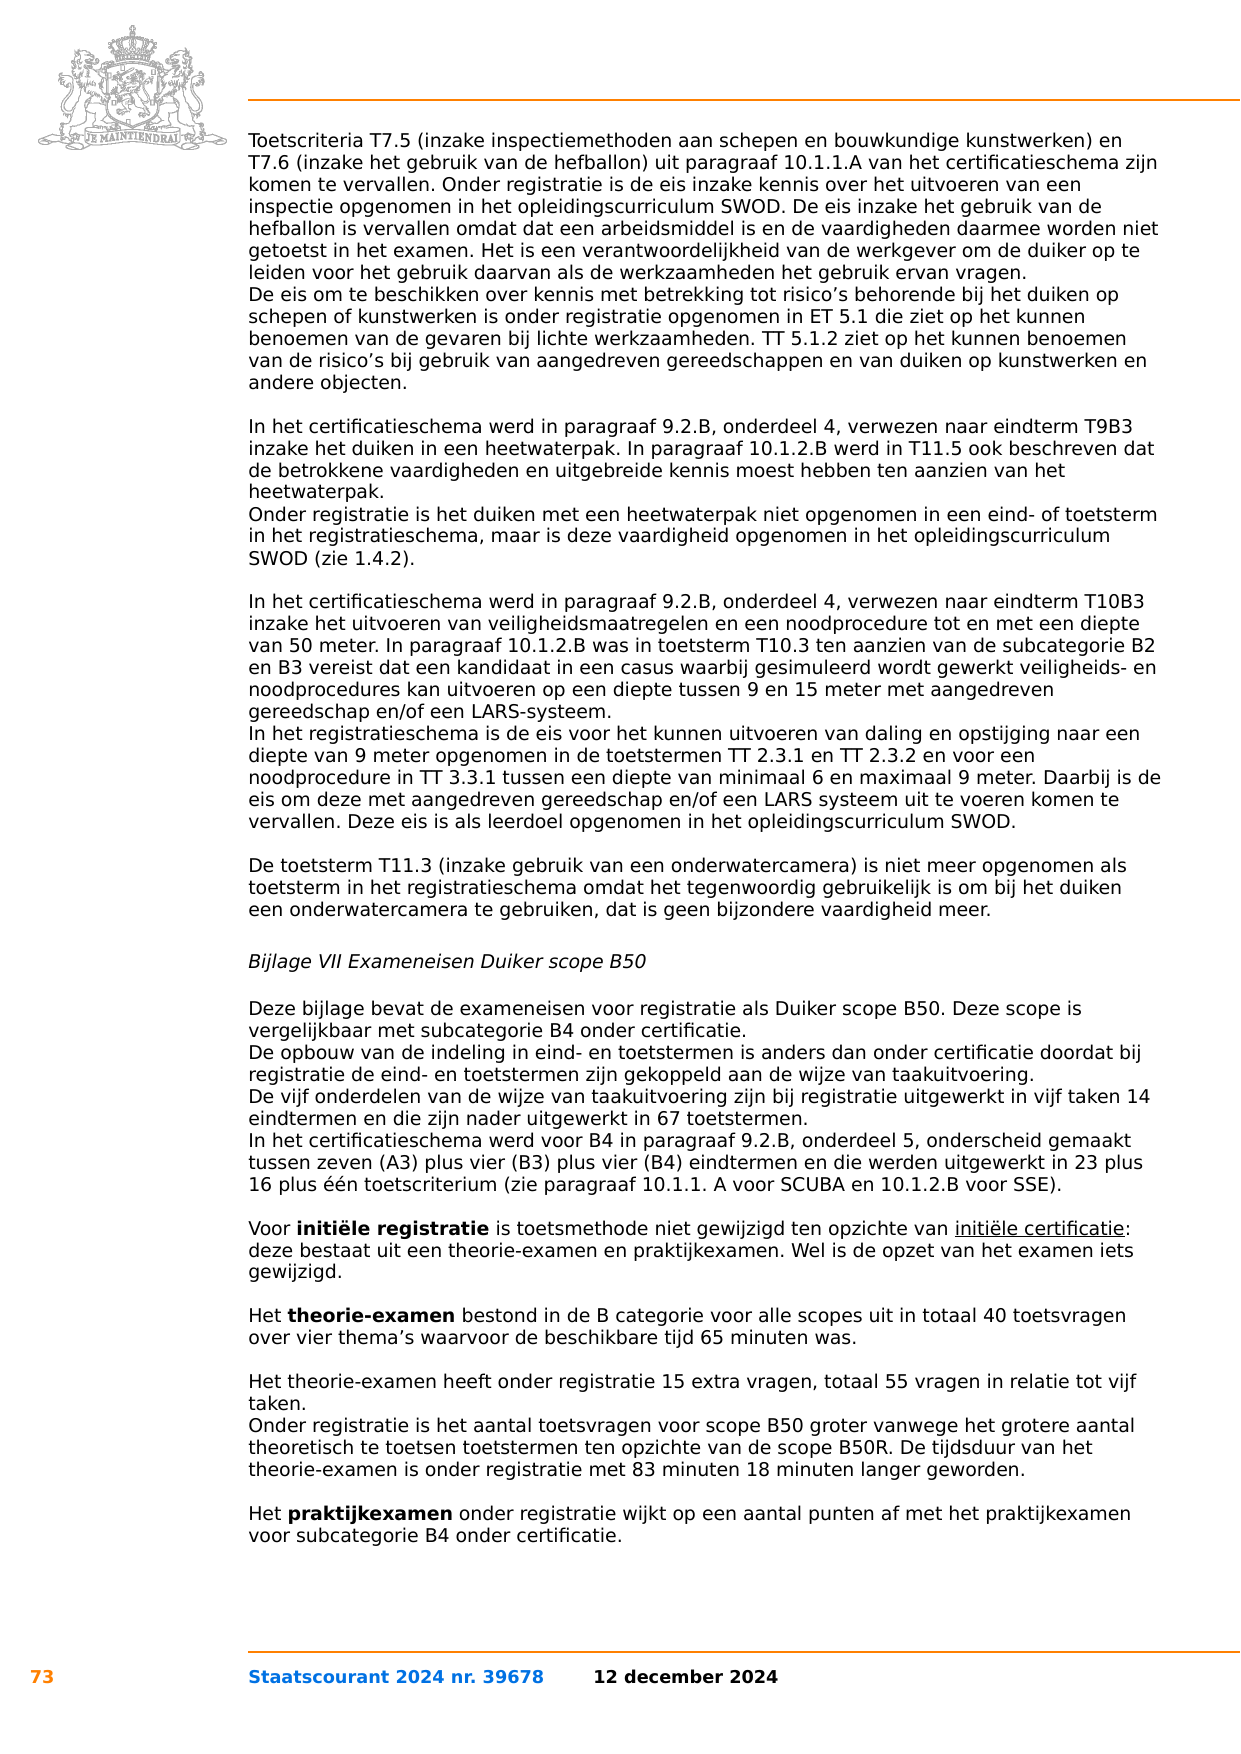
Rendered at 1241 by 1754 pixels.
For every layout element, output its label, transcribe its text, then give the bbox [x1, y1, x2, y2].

text In het certificatieschema werd in paragraaf 9.2.B, onderdeel 4, verwezen naar eindterm T10B3 inzake het uitvoeren van veiligheidsmaatregelen en een noodprocedure tot en met een diepte van 50 meter. In paragraaf 10.1.2.B was in toetsterm T10.3 ten aanzien van de subcategorie B2 en B3 vereist dat een kandidaat in een casus waarbij gesimuleerd wordt gewerkt veiligheids- en noodprocedures kan uitvoeren op een diepte tussen 9 en 15 meter met aangedreven gereedschap en/of een LARS-systeem. [248, 591, 1163, 723]
text In het certificatieschema werd in paragraaf 9.2.B, onderdeel 4, verwezen naar eindterm T9B3 inzake het duiken in een heetwaterpak. In paragraaf 10.1.2.B werd in T11.5 ook beschreven dat de betrokkene vaardigheden en uitgebreide kennis moest hebben ten aanzien van het heetwaterpak. [248, 416, 1163, 503]
text De opbouw van de indeling in eind- en toetstermen is anders dan onder certificatie doordat bij registratie de eind- en toetstermen zijn gekoppeld aan de wijze van taakuitvoering. [248, 1042, 1163, 1086]
subtitle Bijlage VII Exameneisen Duiker scope B50 [248, 951, 1163, 973]
text In het certificatieschema werd voor B4 in paragraaf 9.2.B, onderdeel 5, onderscheid gemaakt tussen zeven (A3) plus vier (B3) plus vier (B4) eindtermen en die werden uitgewerkt in 23 plus 16 plus één toetscriterium (zie paragraaf 10.1.1. A voor SCUBA en 10.1.2.B voor SSE). [248, 1130, 1163, 1196]
text Toetscriteria T7.5 (inzake inspectiemethoden aan schepen en bouwkundige kunstwerken) en T7.6 (inzake het gebruik van de hefballon) uit paragraaf 10.1.1.A van het certificatieschema zijn komen te vervallen. Onder registratie is de eis inzake kennis over het uitvoeren van een inspectie opgenomen in het opleidingscurriculum SWOD. De eis inzake het gebruik van de hefballon is vervallen omdat dat een arbeidsmiddel is en de vaardigheden daarmee worden niet getoetst in het examen. Het is een verantwoordelijkheid van de werkgever om de duiker op te leiden voor het gebruik daarvan als de werkzaamheden het gebruik ervan vragen. [248, 130, 1163, 284]
text Voor initiële registratie is toetsmethode niet gewijzigd ten opzichte van initiële certificatie: deze bestaat uit een theorie-examen en praktijkexamen. Wel is de opzet van het examen iets gewijzigd. [248, 1217, 1163, 1283]
text Deze bijlage bevat de exameneisen voor registratie als Duiker scope B50. Deze scope is vergelijkbaar met subcategorie B4 onder certificatie. [248, 998, 1163, 1042]
text Het praktijkexamen onder registratie wijkt op een aantal punten af met het praktijkexamen voor subcategorie B4 onder certificatie. [248, 1503, 1163, 1547]
text Het theorie-examen bestond in de B categorie voor alle scopes uit in totaal 40 toetsvragen over vier thema’s waarvoor de beschikbare tijd 65 minuten was. [248, 1305, 1163, 1349]
text De toetsterm T11.3 (inzake gebruik van een onderwatercamera) is niet meer opgenomen als toetsterm in het registratieschema omdat het tegenwoordig gebruikelijk is om bij het duiken een onderwatercamera te gebruiken, dat is geen bijzondere vaardigheid meer. [248, 855, 1163, 921]
text De vijf onderdelen van de wijze van taakuitvoering zijn bij registratie uitgewerkt in vijf taken 14 eindtermen en die zijn nader uitgewerkt in 67 toetstermen. [248, 1086, 1163, 1130]
text Onder registratie is het duiken met een heetwaterpak niet opgenomen in een eind- of toetsterm in het registratieschema, maar is deze vaardigheid opgenomen in het opleidingscurriculum SWOD (zie 1.4.2). [248, 503, 1163, 569]
text Het theorie-examen heeft onder registratie 15 extra vragen, totaal 55 vragen in relatie tot vijf taken. [248, 1371, 1163, 1415]
text Onder registratie is het aantal toetsvragen voor scope B50 groter vanwege het grotere aantal theoretisch te toetsen toetstermen ten opzichte van de scope B50R. De tijdsduur van het theorie-examen is onder registratie met 83 minuten 18 minuten langer geworden. [248, 1415, 1163, 1481]
text De eis om te beschikken over kennis met betrekking tot risico’s behorende bij het duiken op schepen of kunstwerken is onder registratie opgenomen in ET 5.1 die ziet op het kunnen benoemen van de gevaren bij lichte werkzaamheden. TT 5.1.2 ziet op het kunnen benoemen van de risico’s bij gebruik van aangedreven gereedschappen en van duiken op kunstwerken en andere objecten. [248, 284, 1163, 394]
text In het registratieschema is de eis voor het kunnen uitvoeren van daling en opstijging naar een diepte van 9 meter opgenomen in de toetstermen TT 2.3.1 en TT 2.3.2 en voor een noodprocedure in TT 3.3.1 tussen een diepte van minimaal 6 en maximaal 9 meter. Daarbij is de eis om deze met aangedreven gereedschap en/of een LARS systeem uit te voeren komen te vervallen. Deze eis is als leerdoel opgenomen in het opleidingscurriculum SWOD. [248, 723, 1163, 833]
picture [38, 25, 227, 150]
